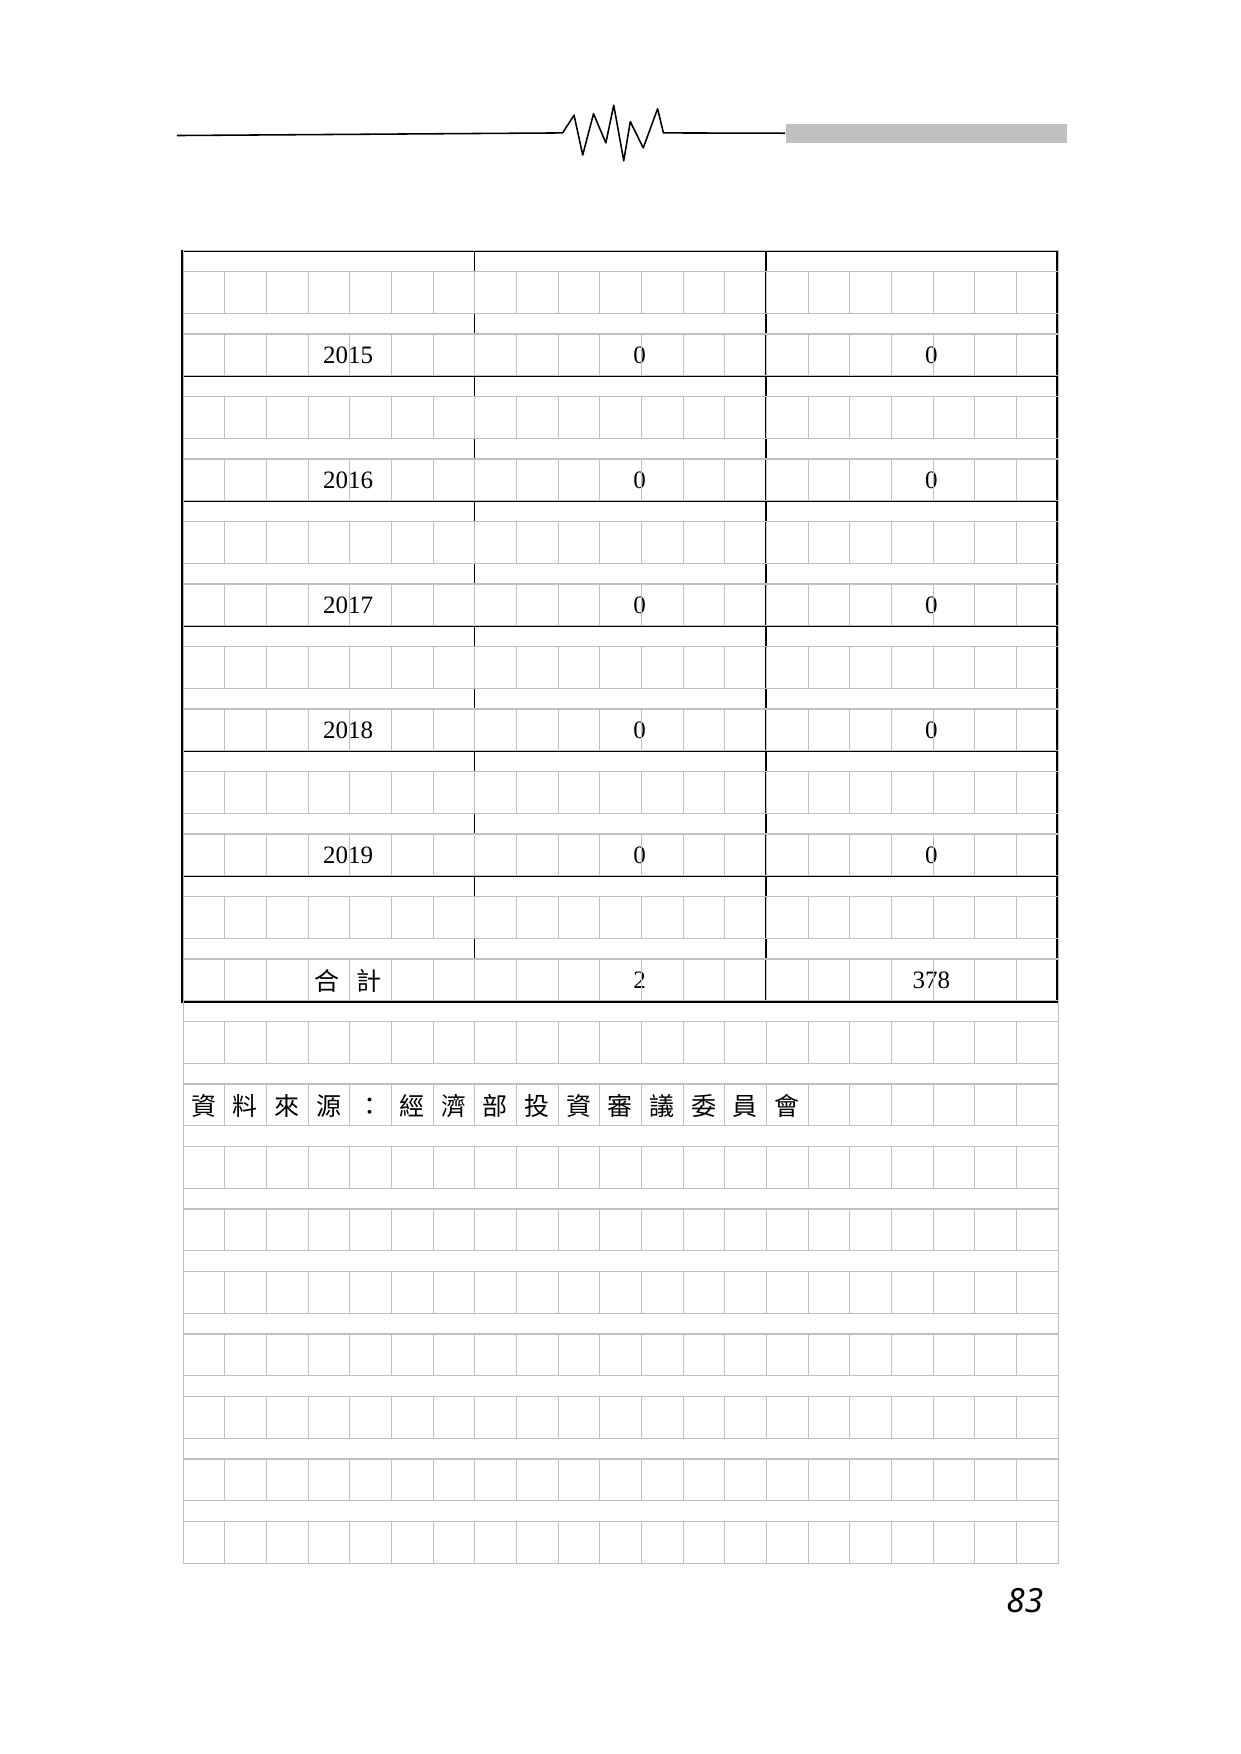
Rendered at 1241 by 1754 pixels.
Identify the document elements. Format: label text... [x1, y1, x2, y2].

table_cell 0 [642, 835, 683, 875]
table_cell 0 [767, 252, 1056, 271]
table_cell 2018 [267, 710, 308, 750]
text 濟 [434, 1085, 474, 1125]
table_cell [350, 897, 391, 938]
table_cell 0 [850, 710, 891, 750]
table_cell 0 [975, 710, 1016, 750]
table_cell 0 [475, 752, 765, 771]
table_cell 2 [475, 939, 765, 958]
table_cell 2015 [434, 335, 474, 375]
table_cell 0 [642, 710, 683, 750]
table_cell 2018 [184, 627, 474, 646]
table_cell 0 [767, 752, 1056, 771]
table_cell 0 [600, 647, 641, 688]
table_cell 0 [642, 772, 683, 813]
table_cell 378 [892, 960, 933, 1000]
table_cell 0 [767, 502, 1056, 521]
table_cell 0 [475, 397, 516, 438]
table_cell 378 [975, 897, 1016, 938]
table_cell 0 [600, 710, 641, 750]
table_cell 2019 [267, 772, 308, 813]
table_cell 378 [975, 960, 1016, 1000]
table_cell 0 [850, 397, 891, 438]
table_cell 0 [1017, 272, 1056, 313]
table_cell 2 [725, 897, 765, 938]
text [934, 1085, 974, 1125]
table_cell 2017 [267, 585, 308, 625]
table_cell 0 [975, 397, 1016, 438]
table_cell [184, 960, 224, 1000]
table_cell 0 [475, 460, 516, 500]
table_cell 2019 [225, 835, 266, 875]
table_cell 0 [934, 585, 974, 625]
table_cell 2018 [184, 710, 224, 750]
table_cell 0 [475, 502, 765, 521]
table_cell 0 [767, 689, 1056, 708]
table_cell 0 [559, 772, 599, 813]
table_cell 0 [684, 272, 724, 313]
table_cell 0 [809, 335, 849, 375]
table_cell 0 [767, 272, 808, 313]
table_cell 2018 [434, 710, 474, 750]
table_cell 0 [975, 522, 1016, 563]
table_cell 2019 [392, 835, 433, 875]
table_cell 0 [517, 522, 558, 563]
table_cell 2019 [184, 814, 474, 833]
text ： [350, 1085, 391, 1125]
table_cell 2016 [309, 460, 349, 500]
table_cell 0 [892, 835, 933, 875]
table_cell 2018 [350, 710, 391, 750]
table_cell 0 [642, 272, 683, 313]
table_cell 0 [600, 460, 641, 500]
text 委 [684, 1085, 724, 1125]
table_cell 2015 [184, 252, 474, 271]
table_cell 2019 [184, 835, 224, 875]
table_cell 0 [892, 397, 933, 438]
table_cell 2017 [184, 564, 474, 583]
text 投 [517, 1085, 558, 1125]
table_cell 0 [475, 835, 516, 875]
table_cell 378 [767, 877, 1056, 896]
table_cell 2015 [267, 335, 308, 375]
table_cell 2018 [392, 710, 433, 750]
table_cell 0 [1017, 460, 1056, 500]
table_cell 2017 [350, 585, 391, 625]
table_cell 2015 [309, 335, 349, 375]
table_cell 0 [892, 522, 933, 563]
table_cell 2016 [434, 460, 474, 500]
table_cell 378 [850, 897, 891, 938]
table_cell 0 [642, 522, 683, 563]
table_cell 2016 [225, 397, 266, 438]
table_cell 0 [892, 272, 933, 313]
table_cell 2015 [434, 272, 474, 313]
table_cell 0 [684, 397, 724, 438]
table_cell 0 [559, 647, 599, 688]
table_cell 0 [475, 272, 516, 313]
table_cell 0 [809, 585, 849, 625]
table_cell 378 [1017, 897, 1056, 938]
table_cell 2 [642, 960, 683, 1000]
table_cell 0 [600, 772, 641, 813]
table_cell 0 [684, 460, 724, 500]
table_cell 0 [975, 460, 1016, 500]
table_cell 0 [517, 397, 558, 438]
table_cell 0 [559, 585, 599, 625]
table_cell 2016 [184, 397, 224, 438]
table_cell 0 [600, 585, 641, 625]
table_cell 2017 [184, 522, 224, 563]
table_cell 0 [725, 710, 765, 750]
table_cell 0 [642, 335, 683, 375]
table_cell 2 [517, 897, 558, 938]
table_cell [225, 960, 266, 1000]
table_cell 2019 [434, 835, 474, 875]
table_cell 2016 [309, 397, 349, 438]
table_cell 0 [767, 585, 808, 625]
table_cell 2016 [392, 397, 433, 438]
table_cell 2019 [184, 752, 474, 771]
table_cell 0 [892, 460, 933, 500]
table_cell 2 [559, 897, 599, 938]
table_cell 2017 [350, 522, 391, 563]
table_cell 計 [350, 960, 391, 1000]
table_cell 2019 [309, 772, 349, 813]
table_cell 378 [767, 897, 808, 938]
table_cell 0 [975, 335, 1016, 375]
table_cell 2 [642, 897, 683, 938]
table_cell 2015 [309, 272, 349, 313]
table_cell [267, 897, 308, 938]
table_cell 0 [850, 772, 891, 813]
table_cell 0 [767, 439, 1056, 458]
text 審 [600, 1085, 641, 1125]
text 資 [559, 1085, 599, 1125]
table_cell 0 [975, 835, 1016, 875]
table_cell 2016 [267, 460, 308, 500]
table_cell 0 [475, 377, 765, 396]
table_cell 0 [725, 772, 765, 813]
table_cell 0 [1017, 335, 1056, 375]
text 員 [725, 1085, 766, 1125]
table_cell 0 [767, 627, 1056, 646]
table_cell 0 [475, 772, 516, 813]
table_cell 0 [517, 647, 558, 688]
table_cell 2016 [184, 460, 224, 500]
table_cell 0 [934, 460, 974, 500]
table_cell 0 [642, 647, 683, 688]
table_cell 2 [600, 960, 641, 1000]
table_cell 0 [934, 835, 974, 875]
table_cell 0 [475, 627, 765, 646]
table_cell 0 [850, 647, 891, 688]
table_cell 2018 [225, 710, 266, 750]
table_cell 0 [975, 647, 1016, 688]
table_cell [184, 939, 474, 958]
table_cell 0 [600, 835, 641, 875]
table_cell 0 [517, 585, 558, 625]
table_cell 0 [809, 272, 849, 313]
table_cell 0 [559, 272, 599, 313]
table_cell 0 [475, 585, 516, 625]
text 部 [475, 1085, 516, 1125]
table_cell 2 [684, 960, 724, 1000]
table_cell 0 [517, 835, 558, 875]
table_cell 0 [1017, 585, 1056, 625]
table_cell 0 [850, 272, 891, 313]
table_cell 0 [767, 335, 808, 375]
table_cell 2017 [184, 585, 224, 625]
table_cell 2018 [309, 647, 349, 688]
table_cell 0 [725, 460, 765, 500]
table_cell 2019 [184, 772, 224, 813]
table_cell 0 [517, 772, 558, 813]
table_cell 0 [809, 647, 849, 688]
table_cell 2018 [434, 647, 474, 688]
table_cell 378 [767, 960, 808, 1000]
table_cell 2015 [392, 335, 433, 375]
table_cell 0 [559, 460, 599, 500]
table_cell 0 [600, 397, 641, 438]
table_cell 2017 [392, 585, 433, 625]
table_cell 2016 [350, 397, 391, 438]
table_cell 378 [934, 960, 974, 1000]
table_cell 0 [809, 397, 849, 438]
table_cell 0 [642, 397, 683, 438]
text 資 [184, 1085, 224, 1125]
table_cell 0 [684, 647, 724, 688]
table_cell 0 [892, 585, 933, 625]
table_cell 2016 [350, 460, 391, 500]
text 料 [225, 1085, 266, 1125]
table_cell 378 [850, 960, 891, 1000]
table_cell 0 [975, 272, 1016, 313]
table_cell [392, 897, 433, 938]
table_cell 0 [767, 772, 808, 813]
text [975, 1085, 1016, 1125]
table_cell 0 [850, 585, 891, 625]
table_cell 0 [725, 647, 765, 688]
text 經 [392, 1085, 433, 1125]
table_cell 0 [475, 689, 765, 708]
table_cell 2018 [392, 647, 433, 688]
table_cell 2017 [309, 585, 349, 625]
table_cell 2015 [350, 335, 391, 375]
table_cell 0 [642, 460, 683, 500]
table_cell 2 [475, 877, 765, 896]
table_cell 0 [725, 522, 765, 563]
table_cell 0 [559, 522, 599, 563]
table_cell 0 [809, 460, 849, 500]
table_cell 2015 [225, 335, 266, 375]
table_cell 2015 [184, 335, 224, 375]
table_cell 2015 [392, 272, 433, 313]
table_cell 0 [934, 272, 974, 313]
table_cell 0 [725, 335, 765, 375]
table_cell 2018 [309, 710, 349, 750]
table_cell 2016 [267, 397, 308, 438]
table_cell 0 [850, 835, 891, 875]
table_cell 0 [767, 314, 1056, 333]
table_cell 0 [517, 710, 558, 750]
text [1017, 1085, 1058, 1125]
text [809, 1085, 849, 1125]
table_cell 0 [517, 272, 558, 313]
table_cell 0 [559, 710, 599, 750]
table_cell 0 [475, 314, 765, 333]
text [850, 1085, 891, 1125]
text 來 [267, 1085, 308, 1125]
text 源 [309, 1085, 349, 1125]
table_cell 2017 [184, 502, 474, 521]
table_cell 0 [767, 397, 808, 438]
table_cell 0 [517, 460, 558, 500]
table_cell 0 [725, 835, 765, 875]
table_cell 0 [1017, 647, 1056, 688]
table_cell 2016 [225, 460, 266, 500]
table_cell [184, 877, 474, 896]
table_cell 378 [767, 939, 1056, 958]
table_cell 2018 [225, 647, 266, 688]
table_cell [267, 960, 308, 1000]
table_cell 0 [600, 522, 641, 563]
table_cell 2019 [434, 772, 474, 813]
table_cell 0 [475, 439, 765, 458]
table_cell 378 [809, 960, 849, 1000]
table_cell 0 [934, 335, 974, 375]
table_cell 0 [767, 377, 1056, 396]
table_cell [184, 897, 224, 938]
table_cell 0 [1017, 772, 1056, 813]
table_cell 0 [892, 710, 933, 750]
table_cell 2018 [184, 647, 224, 688]
table_cell 0 [850, 460, 891, 500]
table_cell 2019 [392, 772, 433, 813]
table_cell 2 [600, 897, 641, 938]
table_cell [392, 960, 433, 1000]
table_cell 378 [934, 897, 974, 938]
table_cell 2019 [350, 835, 391, 875]
table_cell 0 [809, 835, 849, 875]
table_cell 2017 [392, 522, 433, 563]
table_cell 0 [850, 335, 891, 375]
table_cell 0 [1017, 835, 1056, 875]
text [892, 1085, 933, 1125]
table_cell 0 [684, 772, 724, 813]
table_cell 2017 [434, 585, 474, 625]
table_cell 0 [934, 397, 974, 438]
table_cell 0 [475, 335, 516, 375]
table_cell 2018 [184, 689, 474, 708]
table_cell 2019 [309, 835, 349, 875]
table_cell 0 [684, 585, 724, 625]
table_cell 2015 [267, 272, 308, 313]
table_cell 0 [767, 814, 1056, 833]
table_cell 2019 [267, 835, 308, 875]
table_cell 0 [975, 772, 1016, 813]
table_cell 2015 [225, 272, 266, 313]
table_cell 0 [767, 460, 808, 500]
table_cell 0 [684, 835, 724, 875]
table_cell 0 [684, 710, 724, 750]
table_cell 0 [559, 335, 599, 375]
table_cell 2019 [225, 772, 266, 813]
table_cell 0 [600, 335, 641, 375]
table_cell [434, 960, 474, 1000]
table_cell 0 [475, 564, 765, 583]
table_cell 2018 [350, 647, 391, 688]
table_cell 2 [475, 897, 516, 938]
table_cell 378 [892, 897, 933, 938]
table_cell 0 [1017, 522, 1056, 563]
table_cell 0 [767, 522, 808, 563]
table_cell 合 [309, 960, 349, 1000]
table_cell 2016 [392, 460, 433, 500]
table_cell 0 [684, 522, 724, 563]
table_cell 0 [725, 272, 765, 313]
table_cell 0 [1017, 397, 1056, 438]
text [184, 1064, 1058, 1083]
table_cell 2 [725, 960, 765, 1000]
text 議 [642, 1085, 683, 1125]
table_cell 0 [809, 522, 849, 563]
table_cell 0 [809, 772, 849, 813]
table_cell 0 [850, 522, 891, 563]
table_cell 2016 [184, 439, 474, 458]
table_cell 0 [1017, 710, 1056, 750]
table_cell 0 [559, 835, 599, 875]
table_cell 2017 [309, 522, 349, 563]
table_cell 378 [809, 897, 849, 938]
table_cell 2015 [350, 272, 391, 313]
table_cell 2015 [184, 314, 474, 333]
table_cell 0 [475, 814, 765, 833]
table_cell 0 [475, 252, 765, 271]
table_cell 0 [684, 335, 724, 375]
table_cell 2015 [184, 272, 224, 313]
text 會 [767, 1085, 808, 1125]
table_cell 0 [934, 647, 974, 688]
table_cell 0 [475, 522, 516, 563]
table_cell 2019 [350, 772, 391, 813]
table_cell 0 [475, 647, 516, 688]
table_cell 2016 [434, 397, 474, 438]
table_cell 2017 [434, 522, 474, 563]
table_cell [225, 897, 266, 938]
table_cell 0 [934, 772, 974, 813]
table_cell 0 [517, 335, 558, 375]
table_cell 0 [559, 397, 599, 438]
table_cell 0 [725, 585, 765, 625]
table_cell [309, 897, 349, 938]
table_cell 2 [559, 960, 599, 1000]
table_cell 2 [684, 897, 724, 938]
table_cell 0 [892, 772, 933, 813]
table_cell 0 [767, 835, 808, 875]
table_cell 0 [934, 522, 974, 563]
table_cell 2017 [225, 522, 266, 563]
table_cell 0 [892, 647, 933, 688]
table_cell 0 [475, 710, 516, 750]
table_cell 0 [725, 397, 765, 438]
table_cell 2017 [267, 522, 308, 563]
table_cell 2 [517, 960, 558, 1000]
table_cell 0 [767, 564, 1056, 583]
table_cell 0 [892, 335, 933, 375]
table_cell 2018 [267, 647, 308, 688]
table_cell 0 [934, 710, 974, 750]
table_cell 2017 [225, 585, 266, 625]
table_cell [434, 897, 474, 938]
table_cell 2016 [184, 377, 474, 396]
table_cell 0 [975, 585, 1016, 625]
table_cell 0 [767, 647, 808, 688]
table_cell 378 [1017, 960, 1056, 1000]
table_cell 0 [767, 710, 808, 750]
table_cell 2 [475, 960, 516, 1000]
table_cell 0 [809, 710, 849, 750]
table_cell 0 [600, 272, 641, 313]
table_cell 0 [642, 585, 683, 625]
